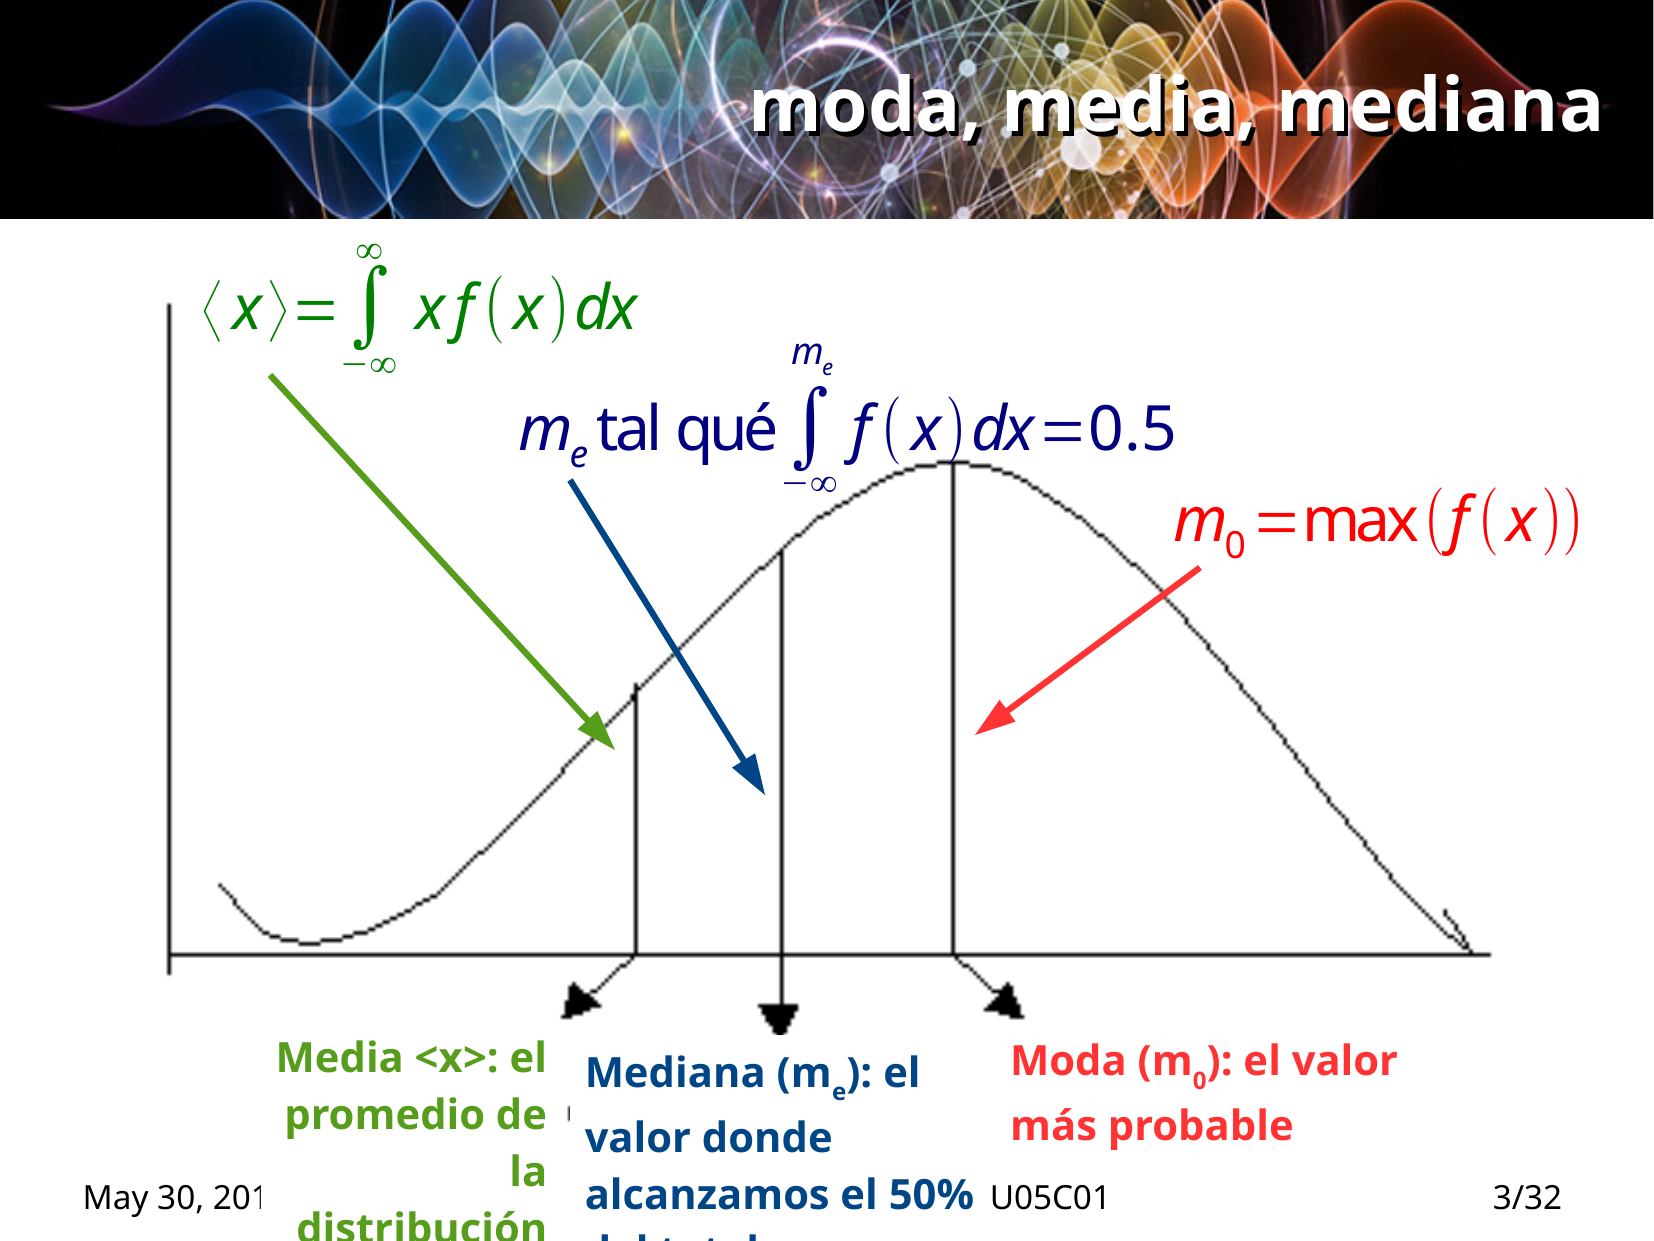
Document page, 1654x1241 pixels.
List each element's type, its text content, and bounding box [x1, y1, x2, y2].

picture [645, 254, 1536, 480]
text_box Mediana (me): el valor donde alcanzamos el 50% del total [570, 1035, 991, 1216]
text_box Moda (m0): el valor más probable [995, 1023, 1446, 1150]
title moda, media, mediana [45, 15, 1606, 191]
picture [114, 254, 1536, 1156]
picture [0, 0, 1654, 219]
chart [195, 242, 1591, 568]
text_box Media <x>: el promedio de la distribución [260, 1020, 566, 1189]
